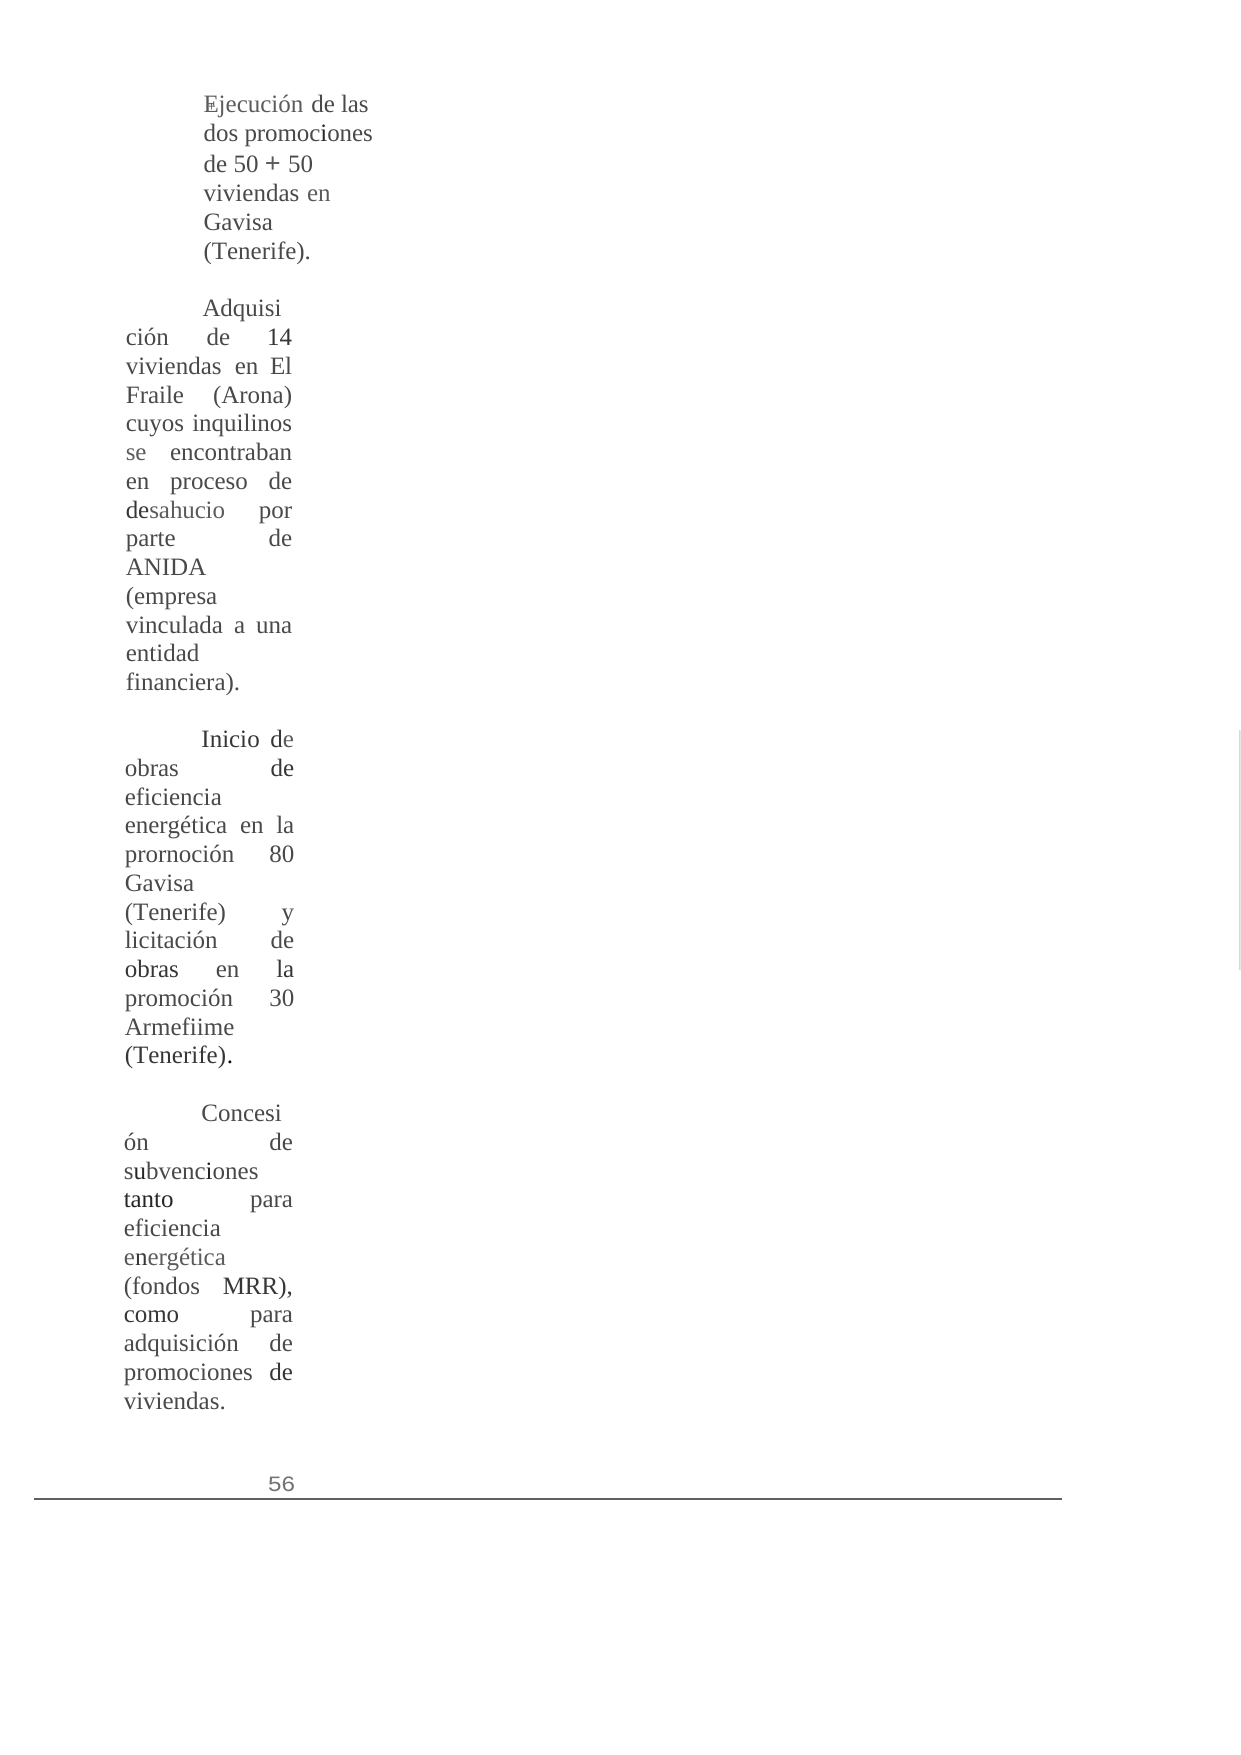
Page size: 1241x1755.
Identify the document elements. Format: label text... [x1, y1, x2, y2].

text Inicio de obras de eficiencia energética en la prornoción 80 Gavisa (Tenerife) y licitación de obras en la promoción 30 Armefiime (Tenerife). [124, 724, 294, 1069]
text Ejecución de las dos promociones de 50 + 50 viviendas en Gavisa (Tenerife). [203, 89, 373, 264]
text 56 [33, 1473, 296, 1498]
text Adquisición de 14 viviendas en El Fraile (Arona) cuyos inquilinos se encontraban en proceso de desahucio por parte de ANIDA (empresa vinculada a una entidad financiera). [126, 293, 292, 696]
text Concesión de subvenciones tanto para eficiencia energética (fondos MRR), como para adquisición de promociones de viviendas. [123, 1098, 293, 1414]
